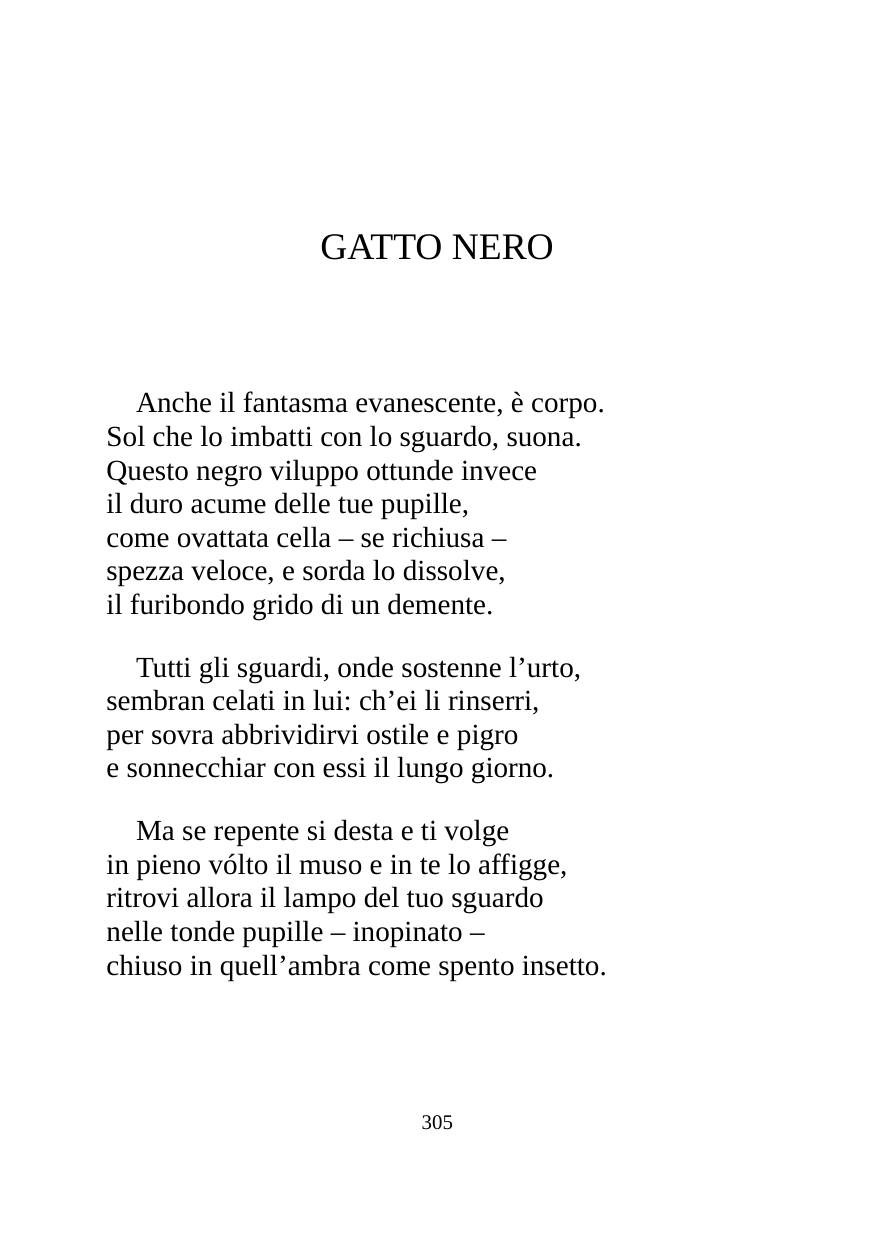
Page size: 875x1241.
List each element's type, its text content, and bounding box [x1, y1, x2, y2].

subtitle GATTO NERO [106, 224, 768, 267]
text Anche il fantasma evanescente, è corpo. Sol che lo imbatti con lo sguardo, suona. Questo negro viluppo ottunde invece il duro acume delle tue pupille, come ovattata cella – se richiusa – spezza veloce, e sorda lo dissolve, il furibondo grido di un demente. [106, 386, 768, 620]
text Ma se repente si desta e ti volge in pieno vólto il muso e in te lo affigge, ritrovi allora il lampo del tuo sguardo nelle tonde pupille – inopinato – chiuso in quell’ambra come spento insetto. [106, 813, 768, 981]
text Tutti gli sguardi, onde sostenne l’urto, sembran celati in lui: ch’ei li rinserri, per sovra abbrividirvi ostile e pigro e sonnecchiar con essi il lungo giorno. [106, 650, 768, 784]
